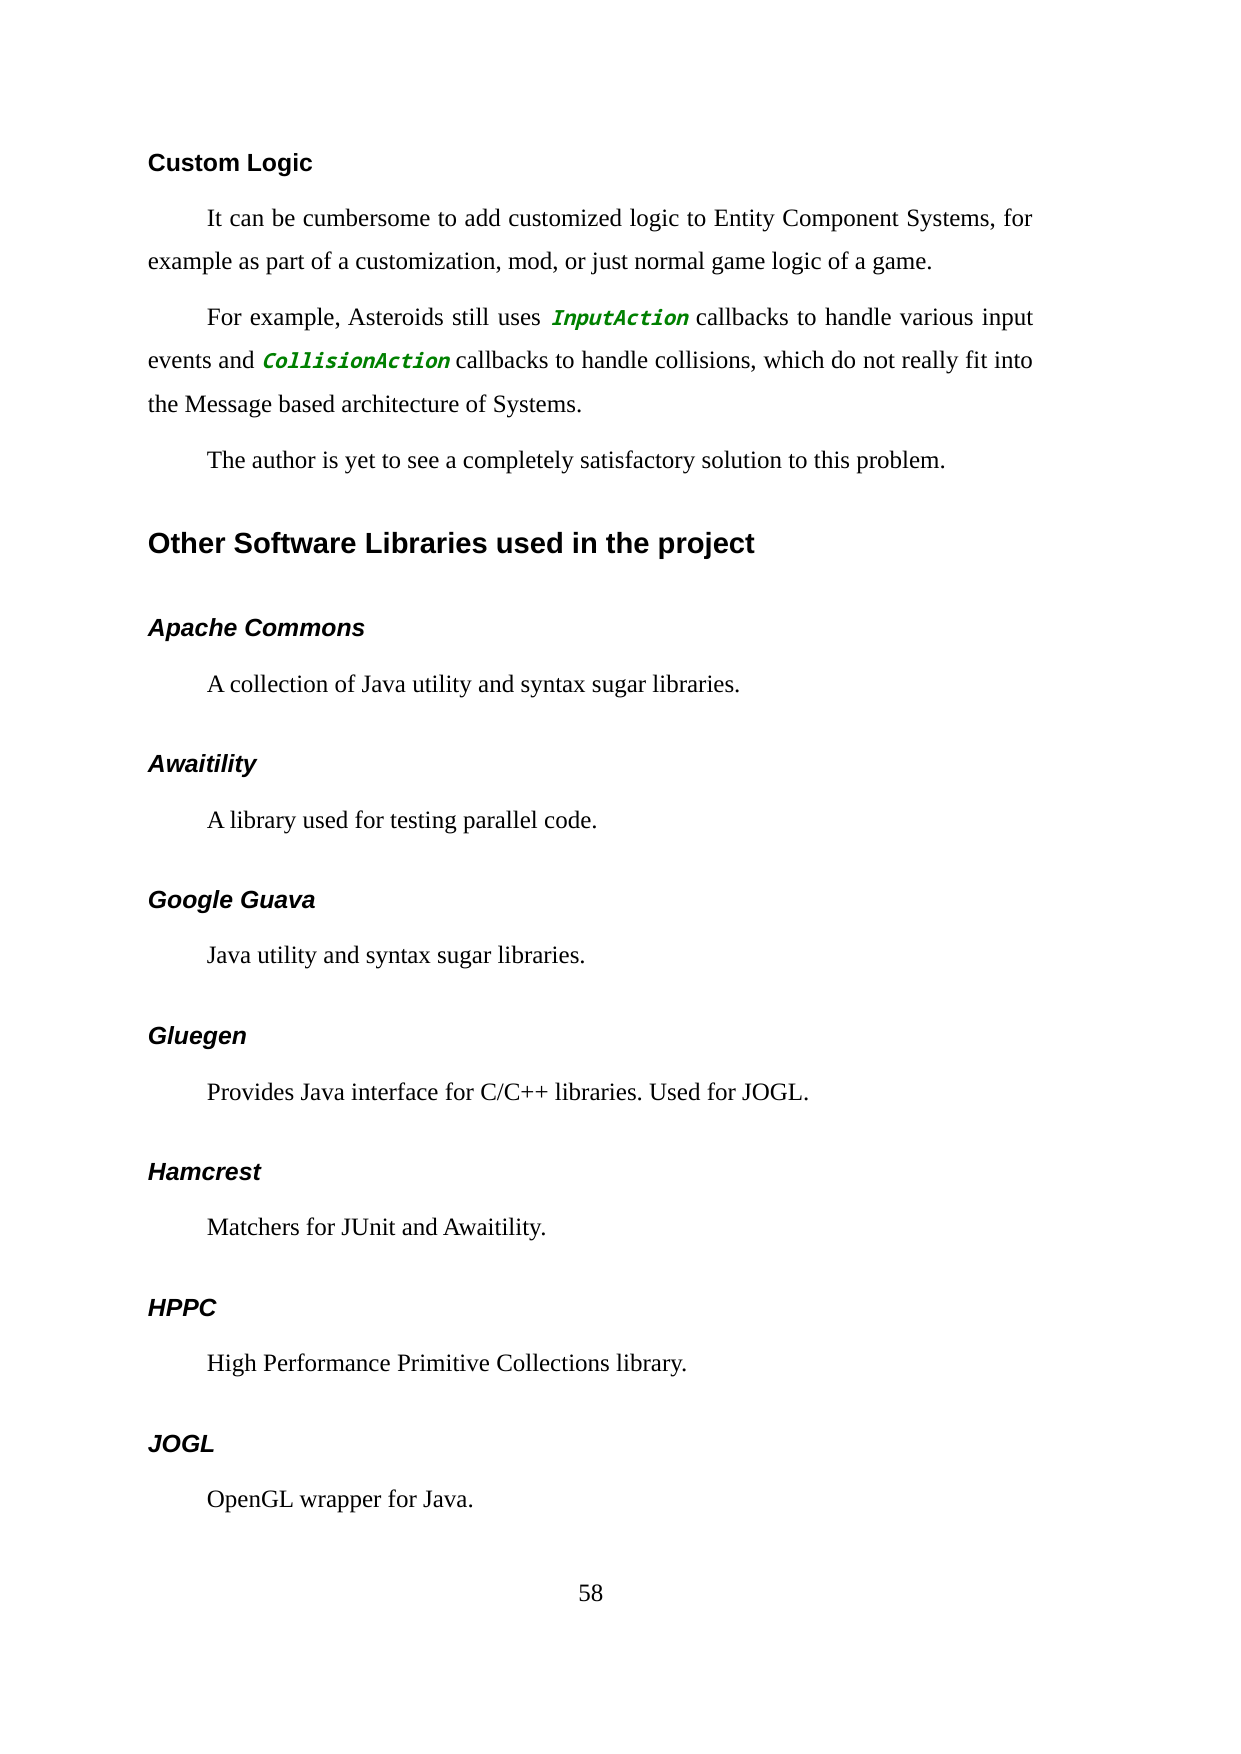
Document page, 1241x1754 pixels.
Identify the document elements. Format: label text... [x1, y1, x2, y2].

text It can be cumbersome to add customized logic to Entity Component Systems, for example as part of a customization, mod, or just normal game logic of a game. [148, 203, 1033, 275]
text Provides Java interface for C/C++ libraries. Used for JOGL. [148, 1077, 1033, 1105]
subtitle Hamcrest [148, 1157, 1033, 1186]
text A collection of Java utility and syntax sugar libraries. [148, 669, 1033, 697]
subtitle Google Guava [148, 885, 1033, 914]
text For example, Asteroids still uses InputAction callbacks to handle various input events and CollisionAction callbacks to handle collisions, which do not really fit into the Message based architecture of Systems. [148, 302, 1033, 418]
subtitle Awaitility [148, 749, 1033, 778]
subtitle Gluegen [148, 1021, 1033, 1050]
text Java utility and syntax sugar libraries. [148, 941, 1033, 969]
text The author is yet to see a completely satisfactory solution to this problem. [148, 445, 1033, 474]
subtitle HPPC [148, 1293, 1033, 1322]
text High Performance Primitive Collections library. [148, 1348, 1033, 1377]
subtitle JOGL [148, 1429, 1033, 1458]
text Matchers for JUnit and Awaitility. [148, 1212, 1033, 1241]
subtitle Other Software Libraries used in the project [148, 526, 1033, 559]
text OpenGL wrapper for Java. [148, 1484, 1033, 1513]
subtitle Apache Commons [148, 613, 1033, 642]
subtitle Custom Logic [148, 148, 1033, 176]
text A library used for testing parallel code. [148, 805, 1033, 833]
